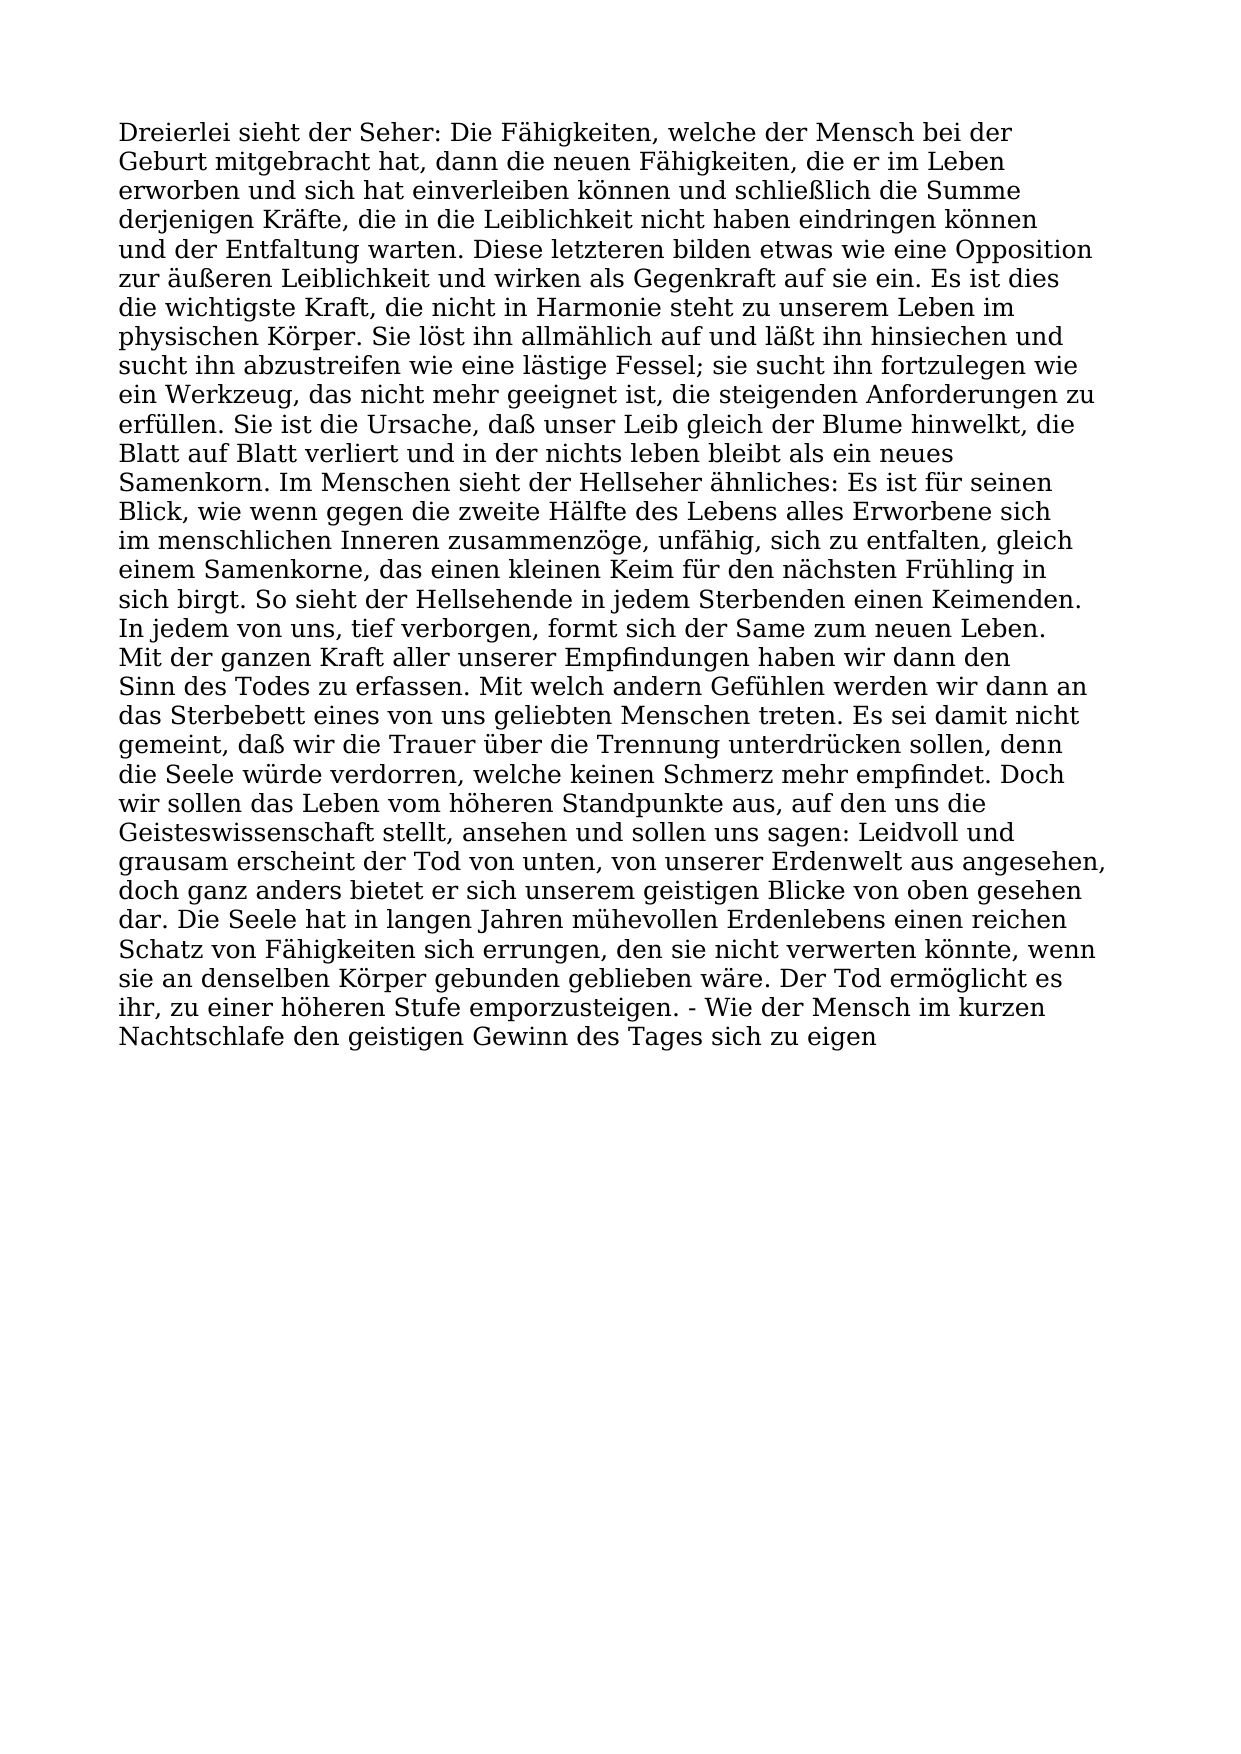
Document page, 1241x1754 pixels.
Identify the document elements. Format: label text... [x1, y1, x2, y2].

text Schatz von Fähigkeiten sich errungen, den sie nicht verwerten könnte, wenn [118, 935, 1122, 964]
text sie an denselben Körper gebunden geblieben wäre. Der Tod ermöglicht es [118, 964, 1122, 993]
text Geisteswissenschaft stellt, ansehen und sollen uns sagen: Leidvoll und [118, 818, 1122, 847]
text doch ganz anders bietet er sich unserem geistigen Blicke von oben gesehen [118, 876, 1122, 906]
text die Seele würde verdorren, welche keinen Schmerz mehr empfindet. Doch [118, 760, 1122, 789]
text In jedem von uns, tief verborgen, formt sich der Same zum neuen Leben. [118, 614, 1122, 643]
text Samenkorn. Im Menschen sieht der Hellseher ähnliches: Es ist für seinen [118, 468, 1122, 497]
text sich birgt. So sieht der Hellsehende in jedem Sterbenden einen Keimenden. [118, 585, 1122, 614]
text Nachtschlafe den geistigen Gewinn des Tages sich zu eigen [118, 1022, 1122, 1051]
text und der Entfaltung warten. Diese letzteren bilden etwas wie eine Opposition [118, 235, 1122, 264]
text physischen Körper. Sie löst ihn allmählich auf und läßt ihn hinsiechen und [118, 322, 1122, 351]
text Blick, wie wenn gegen die zweite Hälfte des Lebens alles Erworbene sich [118, 497, 1122, 526]
text erfüllen. Sie ist die Ursache, daß unser Leib gleich der Blume hinwelkt, die [118, 410, 1122, 439]
text wir sollen das Leben vom höheren Standpunkte aus, auf den uns die [118, 789, 1122, 818]
text ein Werkzeug, das nicht mehr geeignet ist, die steigenden Anforderungen zu [118, 381, 1122, 410]
text Sinn des Todes zu erfassen. Mit welch andern Gefühlen werden wir dann an [118, 672, 1122, 701]
text derjenigen Kräfte, die in die Leiblichkeit nicht haben eindringen können [118, 206, 1122, 235]
text zur äußeren Leiblichkeit und wirken als Gegenkraft auf sie ein. Es ist dies [118, 264, 1122, 293]
text das Sterbebett eines von uns geliebten Menschen treten. Es sei damit nicht [118, 701, 1122, 731]
text ihr, zu einer höheren Stufe emporzusteigen. - Wie der Mensch im kurzen [118, 993, 1122, 1022]
text erworben und sich hat einverleiben können und schließlich die Summe [118, 176, 1122, 206]
text grausam erscheint der Tod von unten, von unserer Erdenwelt aus angesehen, [118, 847, 1122, 876]
text sucht ihn abzustreifen wie eine lästige Fessel; sie sucht ihn fortzulegen wie [118, 351, 1122, 381]
text Geburt mitgebracht hat, dann die neuen Fähigkeiten, die er im Leben [118, 147, 1122, 176]
text Blatt auf Blatt verliert und in der nichts leben bleibt als ein neues [118, 439, 1122, 468]
text Dreierlei sieht der Seher: Die Fähigkeiten, welche der Mensch bei der [118, 118, 1122, 147]
text gemeint, daß wir die Trauer über die Trennung unterdrücken sollen, denn [118, 731, 1122, 760]
text im menschlichen Inneren zusammenzöge, unfähig, sich zu entfalten, gleich [118, 526, 1122, 556]
text die wichtigste Kraft, die nicht in Harmonie steht zu unserem Leben im [118, 293, 1122, 322]
text einem Samenkorne, das einen kleinen Keim für den nächsten Frühling in [118, 556, 1122, 585]
text dar. Die Seele hat in langen Jahren mühevollen Erdenlebens einen reichen [118, 906, 1122, 935]
text Mit der ganzen Kraft aller unserer Empfindungen haben wir dann den [118, 643, 1122, 672]
